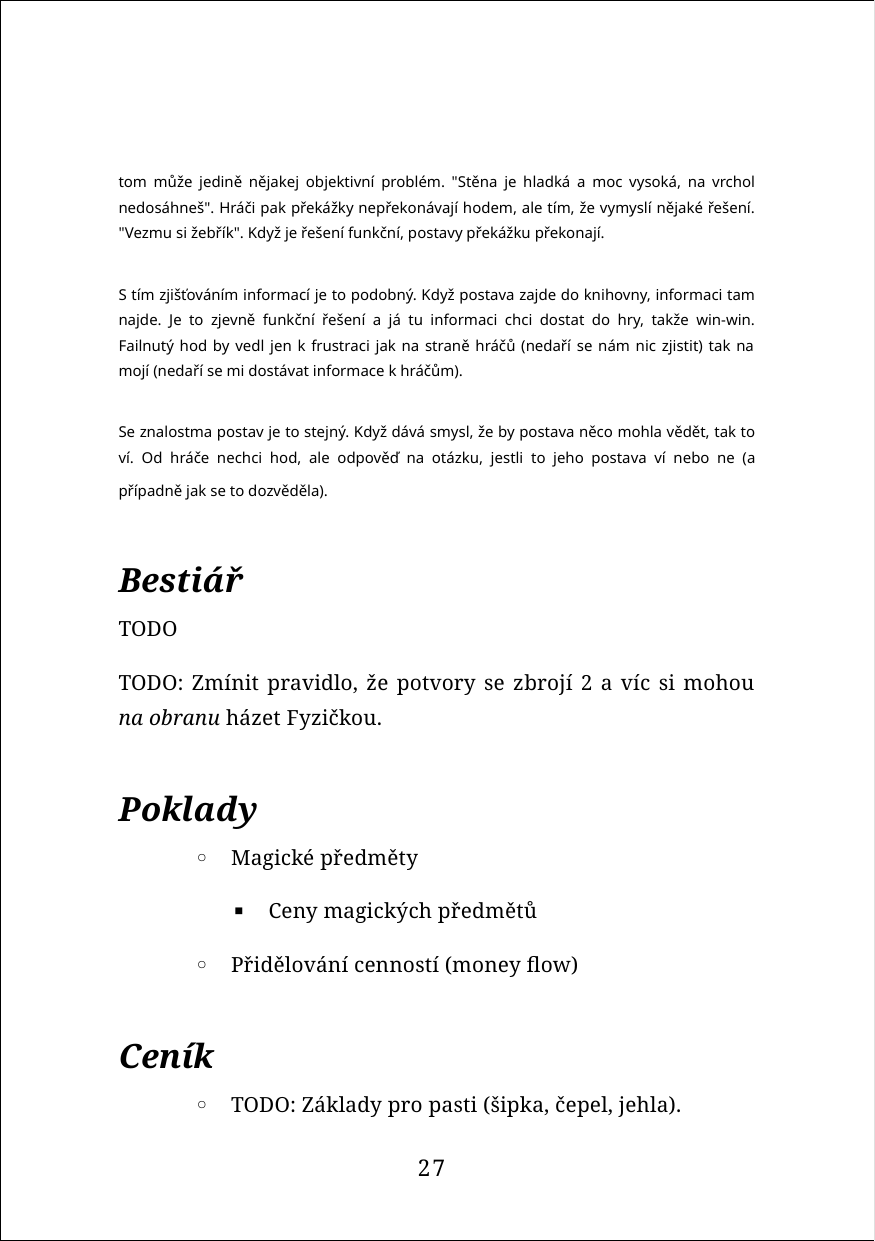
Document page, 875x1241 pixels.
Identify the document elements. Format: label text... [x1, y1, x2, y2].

subtitle Bestiář [118, 557, 756, 603]
text TODO: Zmínit pravidlo, že potvory se zbrojí 2 a víc si mohou na obranu házet Fyzičkou. [118, 668, 756, 732]
list Přidělování cenností (money flow) [193, 950, 756, 978]
list TODO: Základy pro pasti (šipka, čepel, jehla). [193, 1090, 756, 1118]
list Magické předměty [193, 843, 756, 872]
subtitle Ceník [118, 1032, 756, 1078]
subtitle Poklady [118, 786, 756, 831]
text TODO [118, 614, 756, 643]
list Ceny magických předmětů [231, 896, 756, 925]
text tom může jedině nějakej objektivní problém. "Stěna je hladká a moc vysoká, na vrchol nedosáhneš". Hráči pak překážky nepřekonávají hodem, ale tím, že vymyslí nějaké řešení. "Vezmu si žebřík". Když je řešení funkční, postavy překážku překonají. S tím zjišťováním informací je to podobný. Když postava zajde do knihovny, informaci tam najde. Je to zjevně funkční řešení a já tu informaci chci dostat do hry, takže win-win. Failnutý hod by vedl jen k frustraci jak na straně hráčů (nedaří se nám nic zjistit) tak na mojí (nedaří se mi dostávat informace k hráčům). Se znalostma postav je to stejný. Když dává smysl, že by postava něco mohla vědět, tak to ví. Od hráče nechci hod, ale odpověď na otázku, jestli to jeho postava ví nebo ne (a případně jak se to dozvěděla). [118, 172, 756, 503]
